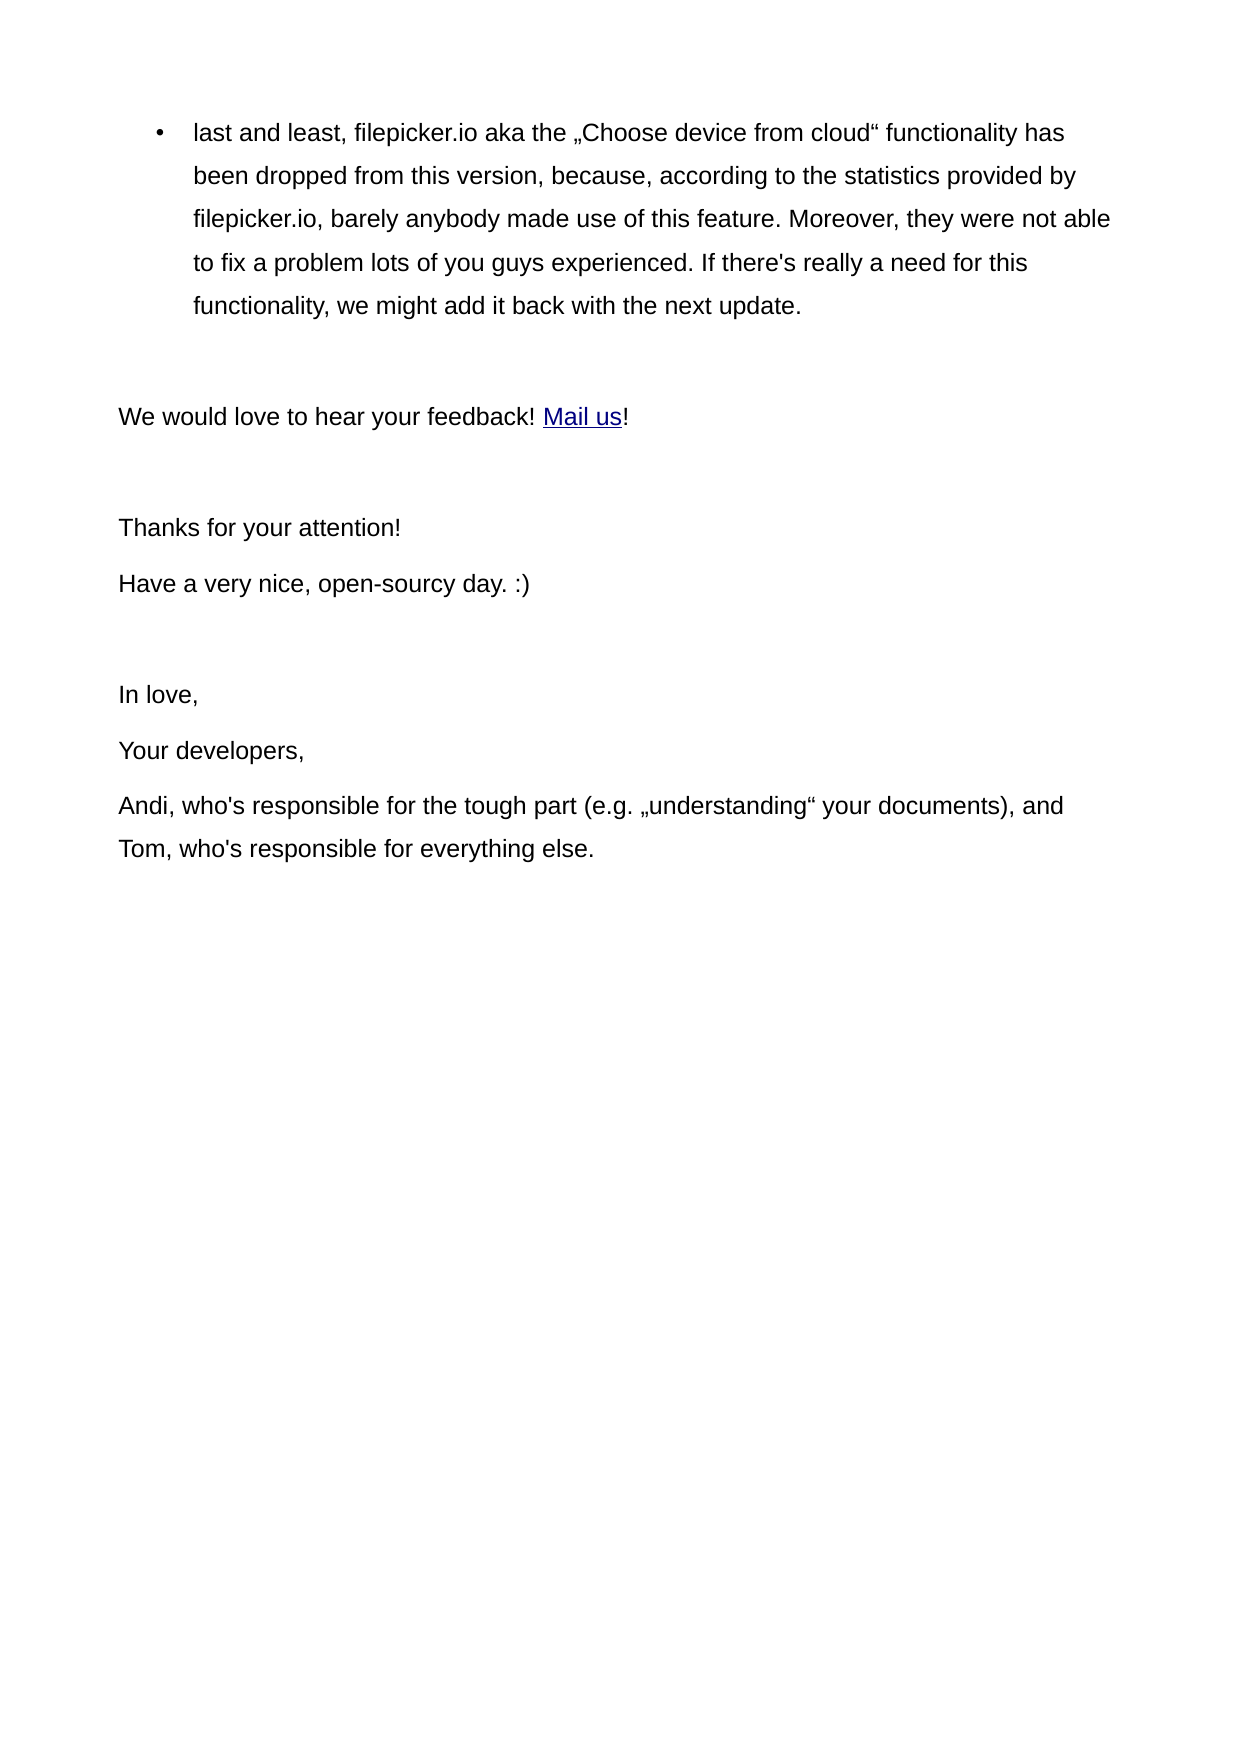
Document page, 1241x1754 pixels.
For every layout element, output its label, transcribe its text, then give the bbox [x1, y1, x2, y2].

text We would love to hear your feedback! Mail us! [118, 402, 1122, 431]
text Andi, who's responsible for the tough part (e.g. „understanding“ your documents), and Tom, who's responsible for everything else. [118, 791, 1122, 863]
text Have a very nice, open-sourcy day. :) [118, 569, 1122, 598]
text In love, [118, 680, 1122, 709]
text Thanks for your attention! [118, 513, 1122, 542]
list last and least, filepicker.io aka the „Choose device from cloud“ functionality has been dropped from this version, because, according to the statistics provided by filepicker.io, barely anybody made use of this feature. Moreover, they were not able to fix a problem lots of you guys experienced. If there's really a need for this functionality, we might add it back with the next update. [156, 118, 1122, 319]
text Your developers, [118, 736, 1122, 764]
